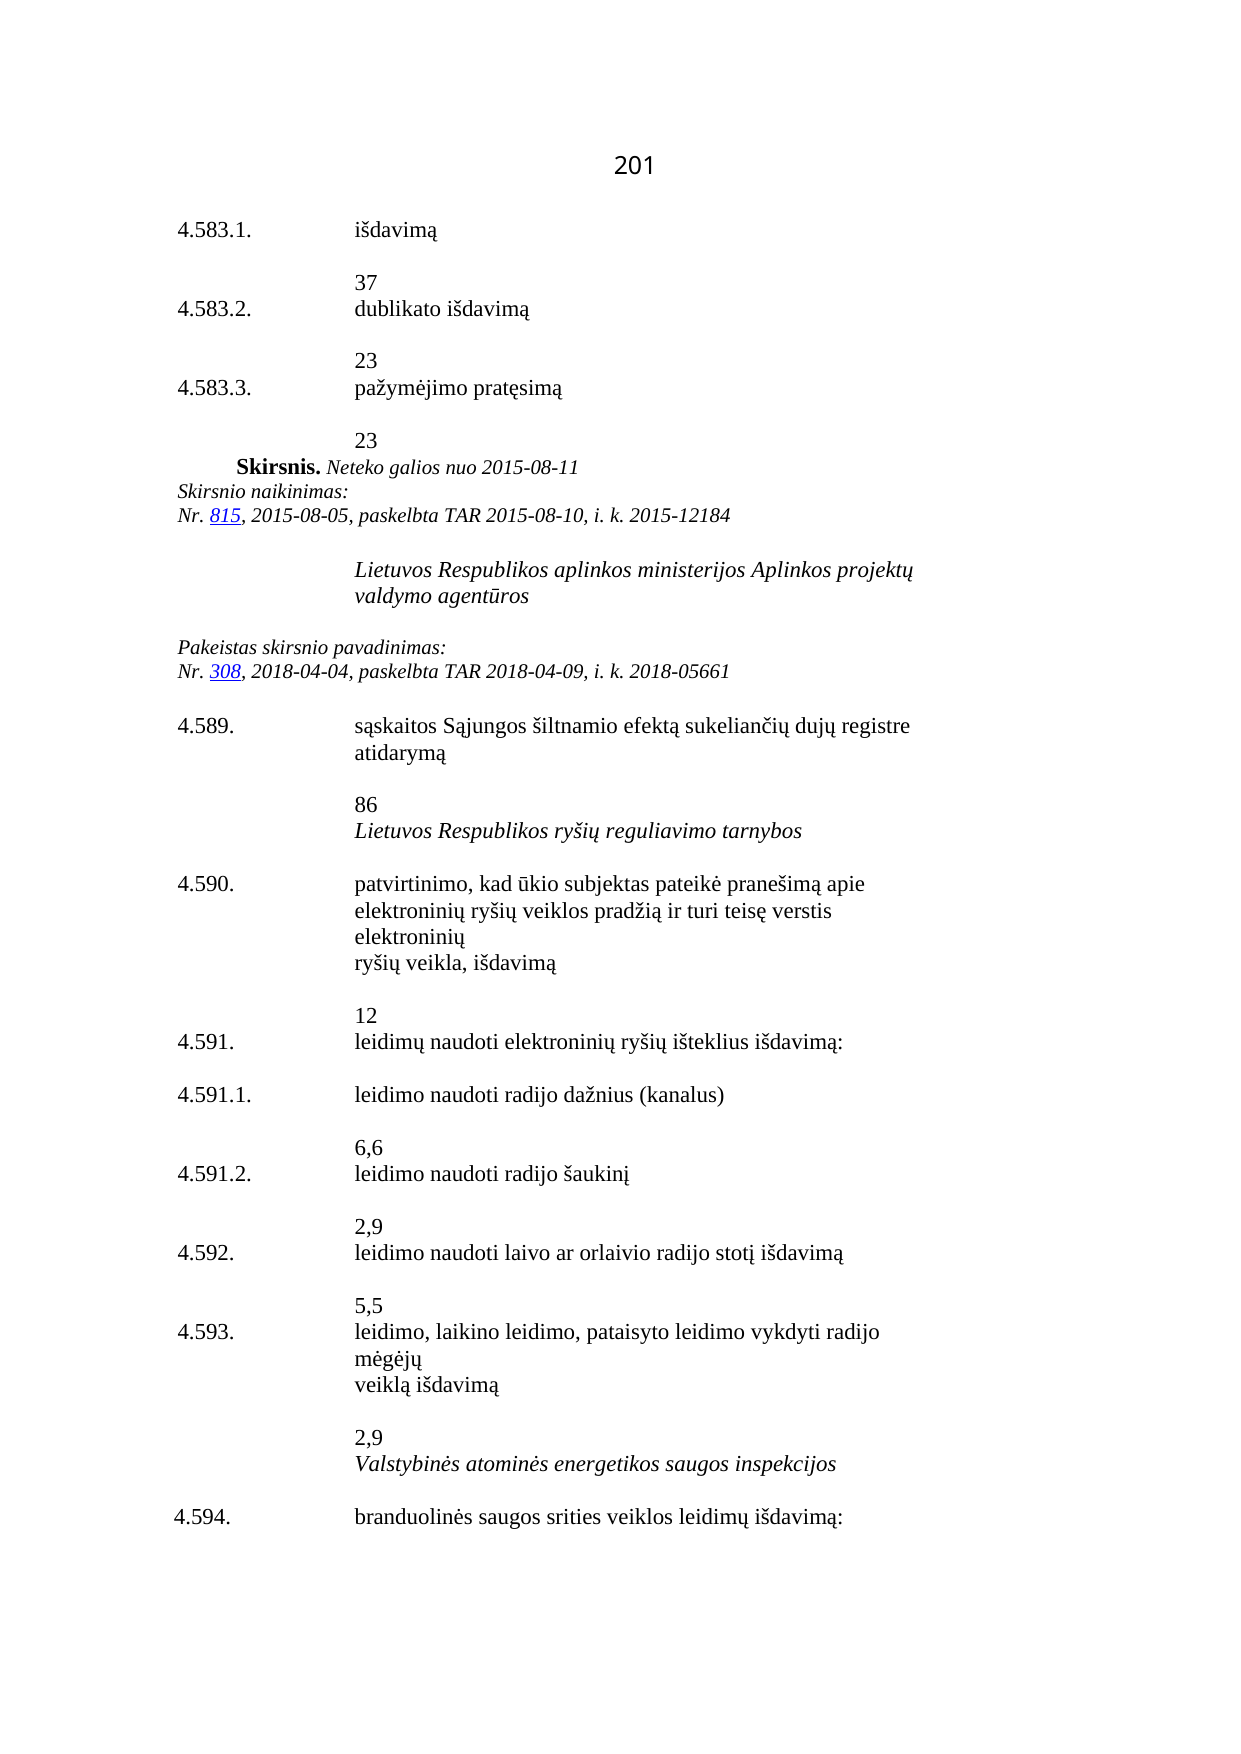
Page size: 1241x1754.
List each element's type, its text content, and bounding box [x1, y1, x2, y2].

text 4.593. leidimo, laikino leidimo, pataisyto leidimo vykdyti radijo mėgėjų [177, 1318, 945, 1371]
text Skirsnis. Neteko galios nuo 2015-08-11 [177, 453, 1093, 479]
text Skirsnio naikinimas: [177, 479, 1093, 503]
text Pakeistas skirsnio pavadinimas: [177, 635, 1093, 659]
text Nr. 308, 2018-04-04, paskelbta TAR 2018-04-09, i. k. 2018-05661 [177, 659, 1093, 683]
text 4.591.1. leidimo naudoti radijo dažnius (kanalus) 6,6 [177, 1081, 945, 1160]
text Lietuvos Respublikos ryšių reguliavimo tarnybos [354, 818, 945, 870]
text Valstybinės atominės energetikos saugos inspekcijos [354, 1450, 945, 1503]
text 4.583.3. pažymėjimo pratęsimą 23 [177, 374, 945, 453]
text Nr. 815, 2015-08-05, paskelbta TAR 2015-08-10, i. k. 2015-12184 [177, 503, 1093, 527]
text Lietuvos Respublikos aplinkos ministerijos Aplinkos projektų valdymo agentūros [354, 556, 945, 635]
text atidarymą 86 [354, 738, 945, 818]
text 4.592. leidimo naudoti laivo ar orlaivio radijo stotį išdavimą 5,5 [177, 1239, 945, 1318]
text 4.583.1. išdavimą 37 [177, 216, 945, 295]
text 4.594. branduolinės saugos srities veiklos leidimų išdavimą: [174, 1503, 1093, 1529]
text 4.590. patvirtinimo, kad ūkio subjektas pateikė pranešimą apie [177, 870, 945, 897]
text veiklą išdavimą 2,9 [354, 1371, 945, 1450]
text 4.591. leidimų naudoti elektroninių ryšių išteklius išdavimą: [177, 1028, 945, 1081]
text 4.589. sąskaitos Sąjungos šiltnamio efektą sukeliančių dujų registre [177, 712, 945, 738]
text 4.583.2. dublikato išdavimą 23 [177, 295, 945, 374]
text ryšių veikla, išdavimą 12 [354, 949, 945, 1028]
text 4.591.2. leidimo naudoti radijo šaukinį 2,9 [177, 1160, 945, 1239]
text elektroninių ryšių veiklos pradžią ir turi teisę verstis elektroninių [354, 897, 945, 949]
